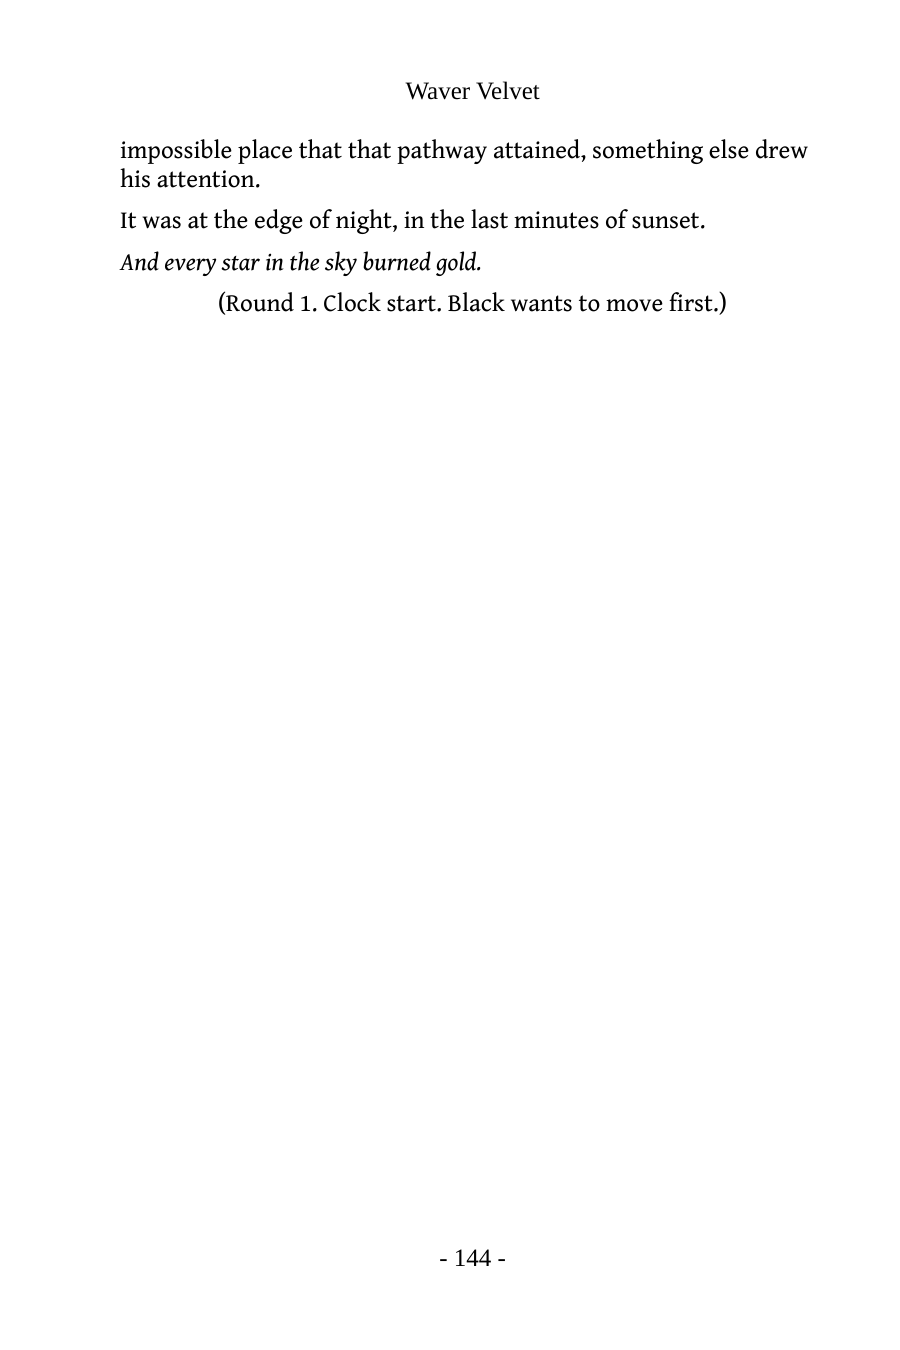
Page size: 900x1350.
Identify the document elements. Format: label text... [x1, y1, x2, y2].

text It was at the edge of night, in the last minutes of sunset. [120, 207, 825, 236]
text And every star in the sky burned gold. [120, 248, 825, 277]
text (Round 1. Clock start. Black wants to move first.) [120, 290, 825, 319]
text impossible place that that pathway attained, something else drew his attention. [120, 136, 825, 194]
